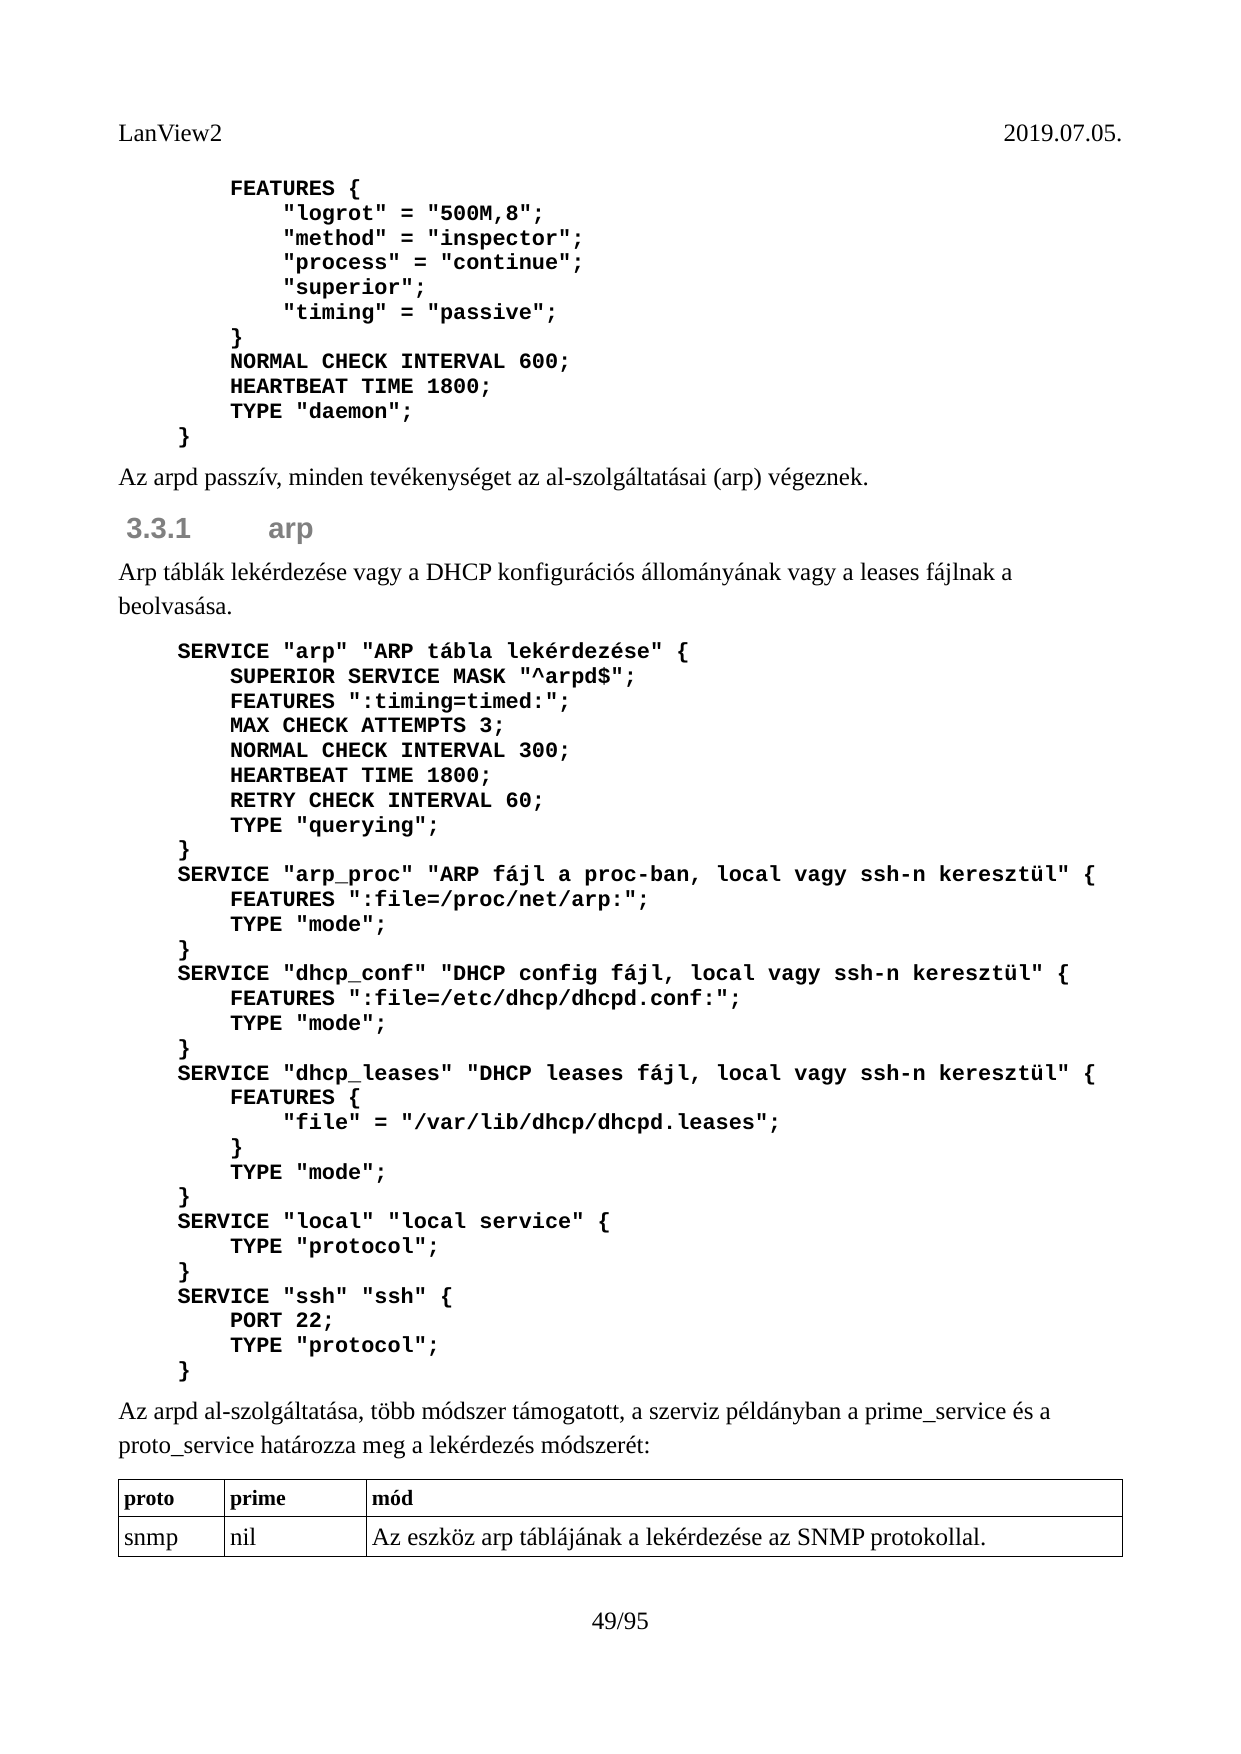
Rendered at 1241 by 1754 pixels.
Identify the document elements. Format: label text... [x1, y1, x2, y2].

table_header mód [367, 1480, 1122, 1516]
table_cell snmp [119, 1517, 224, 1556]
text Az arpd passzív, minden tevékenységet az al-szolgáltatásai (arp) végeznek. [118, 462, 1122, 490]
text Arp táblák lekérdezése vagy a DHCP konfigurációs állományának vagy a leases fájlnak a beolvasása. [118, 557, 1122, 620]
text Az arpd al-szolgáltatása, több módszer támogatott, a szerviz példányban a prime_service és a proto_service határozza meg a lekérdezés módszerét: [118, 1396, 1122, 1459]
table_cell Az eszköz arp táblájának a lekérdezése az SNMP protokollal. [367, 1517, 1122, 1556]
table_header prime [225, 1480, 366, 1516]
table_header proto [119, 1480, 224, 1516]
table_cell nil [225, 1517, 366, 1556]
text SERVICE "arp_proc" "ARP fájl a proc-ban, local vagy ssh-n keresztül" { FEATURES ":file=/proc/net/arp:"; TYPE "mode"; } SERVICE "dhcp_conf" "DHCP config fájl, local vagy ssh-n keresztül" { FEATURES ":file=/etc/dhcp/dhcpd.conf:"; TYPE "mode"; } SERVICE "dhcp_leases" "DHCP leases fájl, local vagy ssh-n keresztül" { FEATURES { "file" = "/var/lib/dhcp/dhcpd.leases"; } TYPE "mode"; } SERVICE "local" "local service" { TYPE "protocol"; } SERVICE "ssh" "ssh" { PORT 22; TYPE "protocol"; } [177, 863, 1122, 1384]
text SERVICE "arp" "ARP tábla lekérdezése" { SUPERIOR SERVICE MASK "^arpd$"; FEATURES ":timing=timed:"; MAX CHECK ATTEMPTS 3; NORMAL CHECK INTERVAL 300; HEARTBEAT TIME 1800; RETRY CHECK INTERVAL 60; TYPE "querying"; } [177, 640, 1122, 863]
subtitle arp [118, 511, 1122, 544]
text FEATURES { "logrot" = "500M,8"; "method" = "inspector"; "process" = "continue"; "superior"; "timing" = "passive"; } NORMAL CHECK INTERVAL 600; HEARTBEAT TIME 1800; TYPE "daemon"; } [177, 177, 1122, 450]
